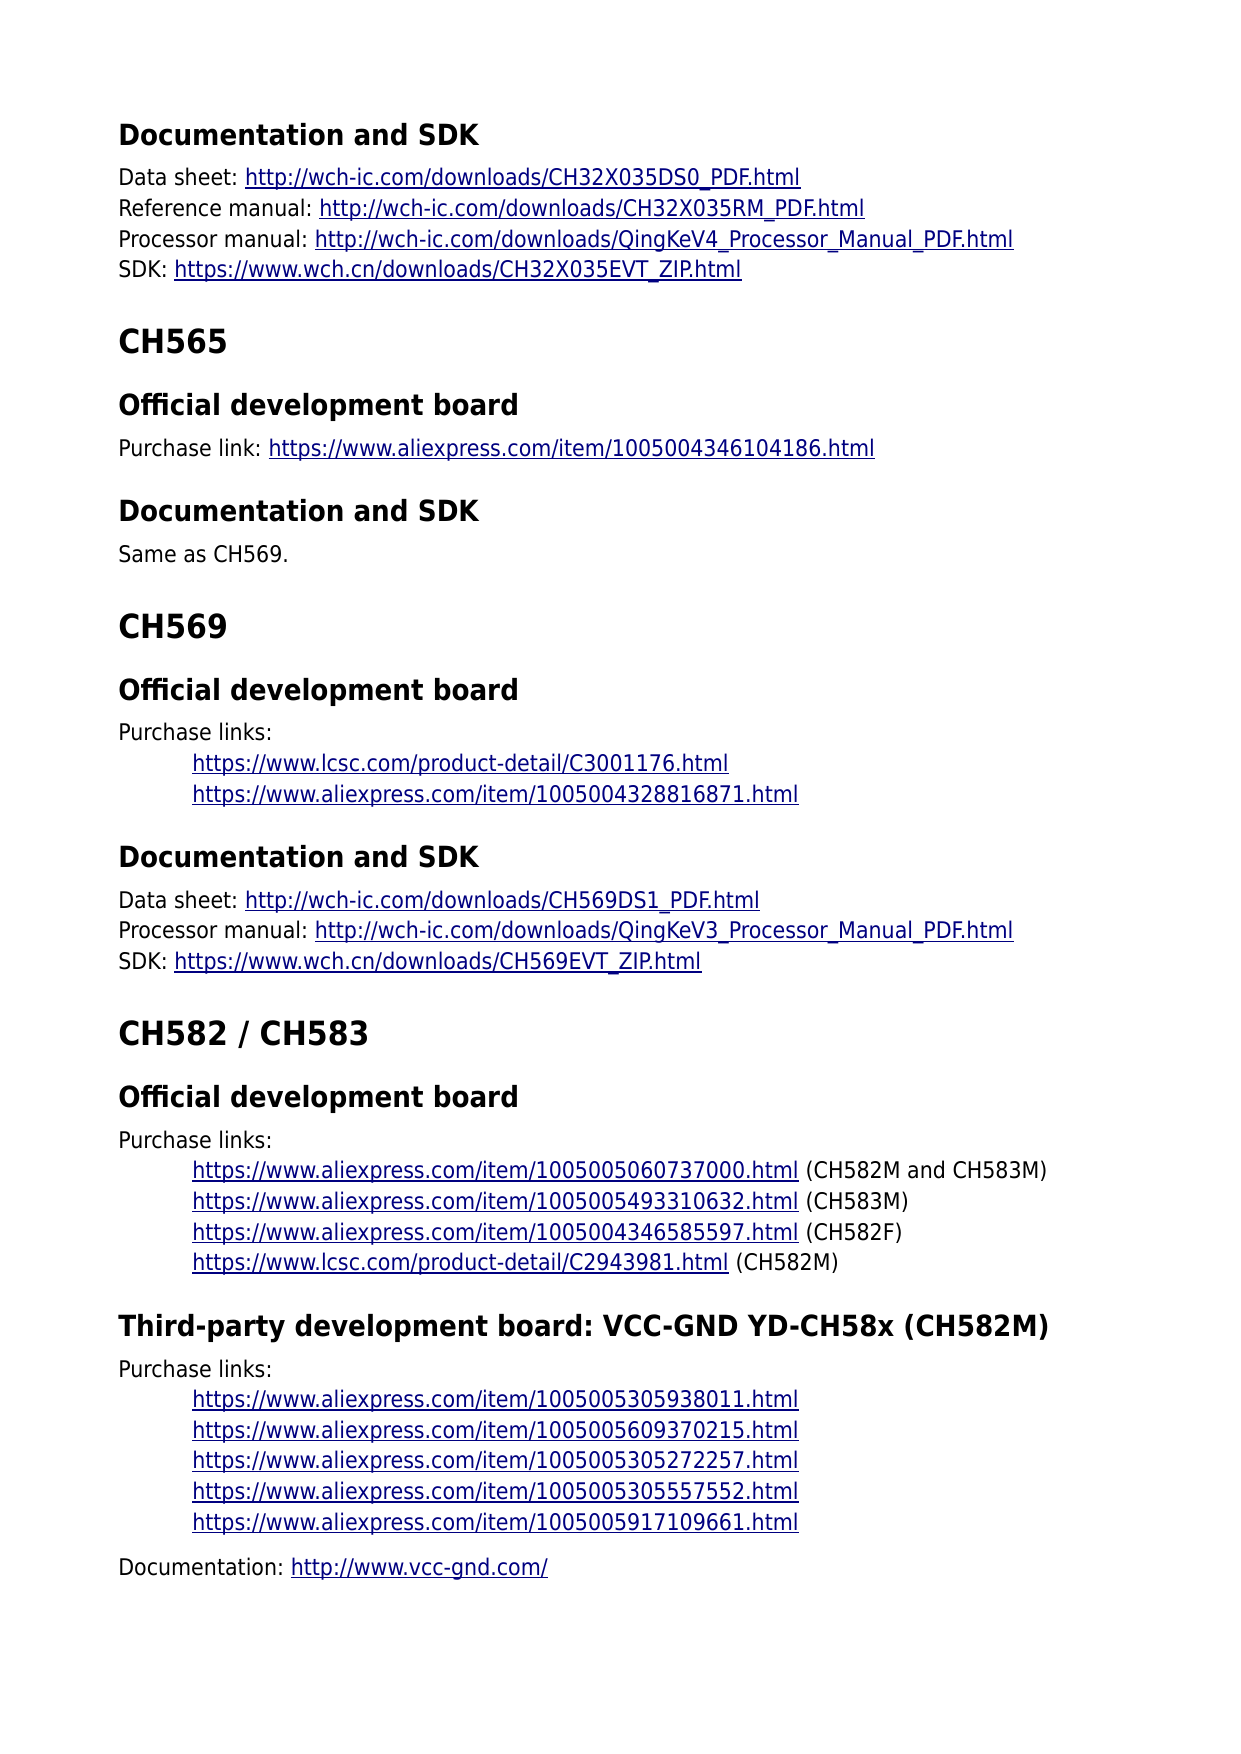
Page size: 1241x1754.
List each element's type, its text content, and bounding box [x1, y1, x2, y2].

text https://www.aliexpress.com/item/1005004346585597.html (CH582F) [192, 1219, 1122, 1245]
text Data sheet: http://wch-ic.com/downloads/CH569DS1_PDF.html [118, 887, 1122, 914]
text https://www.aliexpress.com/item/1005004328816871.html [192, 781, 1122, 807]
text SDK: https://www.wch.cn/downloads/CH32X035EVT_ZIP.html [118, 256, 1122, 283]
text https://www.aliexpress.com/item/1005005305272257.html [192, 1448, 1122, 1474]
subtitle CH565 [118, 322, 1122, 361]
text Data sheet: http://wch-ic.com/downloads/CH32X035DS0_PDF.html [118, 164, 1122, 191]
subtitle Official development board [118, 673, 1122, 707]
text Purchase links: [118, 1127, 1122, 1153]
text Processor manual: http://wch-ic.com/downloads/QingKeV4_Processor_Manual_PDF.html [118, 226, 1122, 252]
text Processor manual: http://wch-ic.com/downloads/QingKeV3_Processor_Manual_PDF.html [118, 918, 1122, 944]
text https://www.aliexpress.com/item/1005005305557552.html [192, 1478, 1122, 1505]
text https://www.aliexpress.com/item/1005005493310632.html (CH583M) [192, 1188, 1122, 1215]
text Documentation: http://www.vcc-gnd.com/ [118, 1554, 1122, 1581]
subtitle Official development board [118, 1080, 1122, 1114]
subtitle Documentation and SDK [118, 495, 1122, 529]
text https://www.lcsc.com/product-detail/C3001176.html [192, 750, 1122, 777]
text https://www.aliexpress.com/item/1005005305938011.html [192, 1386, 1122, 1413]
text https://www.aliexpress.com/item/1005005060737000.html (CH582M and CH583M) [192, 1157, 1122, 1184]
text https://www.aliexpress.com/item/1005005609370215.html [192, 1417, 1122, 1444]
subtitle Documentation and SDK [118, 841, 1122, 874]
text https://www.aliexpress.com/item/1005005917109661.html [192, 1509, 1122, 1536]
text SDK: https://www.wch.cn/downloads/CH569EVT_ZIP.html [118, 948, 1122, 975]
text Purchase link: https://www.aliexpress.com/item/1005004346104186.html [118, 435, 1122, 462]
subtitle Documentation and SDK [118, 118, 1122, 152]
text Reference manual: http://wch-ic.com/downloads/CH32X035RM_PDF.html [118, 195, 1122, 222]
text Purchase links: [118, 1356, 1122, 1382]
text https://www.lcsc.com/product-detail/C2943981.html (CH582M) [192, 1249, 1122, 1276]
subtitle Official development board [118, 388, 1122, 422]
subtitle CH582 / CH583 [118, 1014, 1122, 1053]
text Same as CH569. [118, 541, 1122, 568]
subtitle CH569 [118, 607, 1122, 646]
text Purchase links: [118, 719, 1122, 746]
subtitle Third-party development board: VCC-GND YD-CH58x (CH582M) [118, 1309, 1122, 1343]
